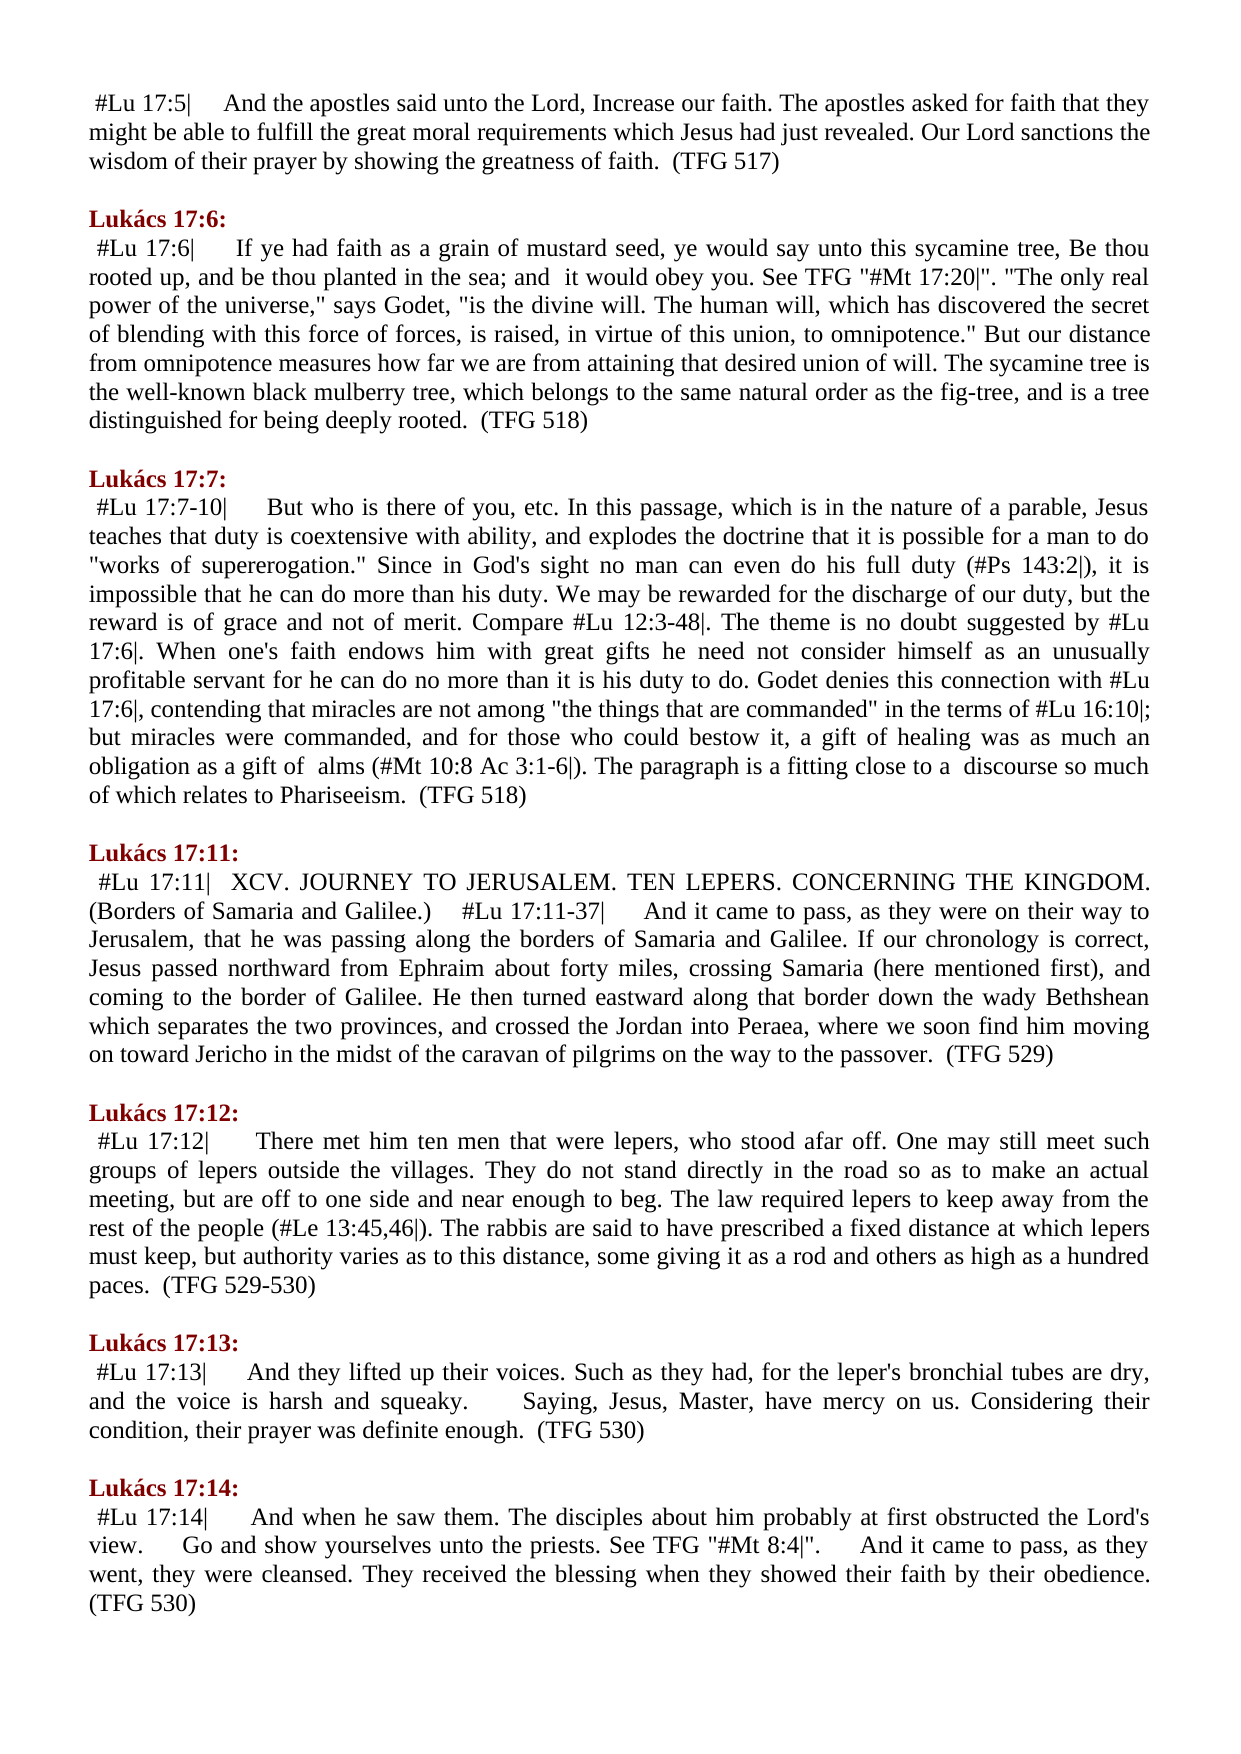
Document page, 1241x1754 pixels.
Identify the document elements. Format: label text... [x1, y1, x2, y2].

text Lukács 17:14: [88, 1473, 1152, 1502]
text #Lu 17:14| And when he saw them. The disciples about him probably at first obstructed the Lord's view. Go and show yourselves unto the priests. See TFG "#Mt 8:4|". And it came to pass, as they went, they were cleansed. They received the blessing when they showed their faith by their obedience. (TFG 530) [88, 1502, 1152, 1617]
text #Lu 17:13| And they lifted up their voices. Such as they had, for the leper's bronchial tubes are dry, and the voice is harsh and squeaky. Saying, Jesus, Master, have mercy on us. Considering their condition, their prayer was definite enough. (TFG 530) [88, 1357, 1152, 1443]
text Lukács 17:12: [88, 1098, 1152, 1126]
text #Lu 17:7-10| But who is there of you, etc. In this passage, which is in the nature of a parable, Jesus teaches that duty is coextensive with ability, and explodes the doctrine that it is possible for a man to do "works of supererogation." Since in God's sight no man can even do his full duty (#Ps 143:2|), it is impossible that he can do more than his duty. We may be rewarded for the discharge of our duty, but the reward is of grace and not of merit. Compare #Lu 12:3-48|. The theme is no doubt suggested by #Lu 17:6|. When one's faith endows him with great gifts he need not consider himself as an unusually profitable servant for he can do no more than it is his duty to do. Godet denies this connection with #Lu 17:6|, contending that miracles are not among "the things that are commanded" in the terms of #Lu 16:10|; but miracles were commanded, and for those who could bestow it, a gift of healing was as much an obligation as a gift of alms (#Mt 10:8 Ac 3:1-6|). The paragraph is a fitting close to a discourse so much of which relates to Phariseeism. (TFG 518) [88, 492, 1152, 809]
text Lukács 17:13: [88, 1328, 1152, 1357]
text #Lu 17:11| XCV. JOURNEY TO JERUSALEM. TEN LEPERS. CONCERNING THE KINGDOM. (Borders of Samaria and Galilee.) #Lu 17:11-37| And it came to pass, as they were on their way to Jerusalem, that he was passing along the borders of Samaria and Galilee. If our chronology is correct, Jesus passed northward from Ephraim about forty miles, crossing Samaria (here mentioned first), and coming to the border of Galilee. He then turned eastward along that border down the wady Bethshean which separates the two provinces, and crossed the Jordan into Peraea, where we soon find him moving on toward Jericho in the midst of the caravan of pilgrims on the way to the passover. (TFG 529) [88, 867, 1152, 1068]
text Lukács 17:11: [88, 838, 1152, 867]
text Lukács 17:6: [88, 204, 1152, 233]
text Lukács 17:7: [88, 464, 1152, 492]
text #Lu 17:6| If ye had faith as a grain of mustard seed, ye would say unto this sycamine tree, Be thou rooted up, and be thou planted in the sea; and it would obey you. See TFG "#Mt 17:20|". "The only real power of the universe," says Godet, "is the divine will. The human will, which has discovered the secret of blending with this force of forces, is raised, in virtue of this union, to omnipotence." But our distance from omnipotence measures how far we are from attaining that desired union of will. The sycamine tree is the well-known black mulberry tree, which belongs to the same natural order as the fig-tree, and is a tree distinguished for being deeply rooted. (TFG 518) [88, 233, 1152, 434]
text #Lu 17:5| And the apostles said unto the Lord, Increase our faith. The apostles asked for faith that they might be able to fulfill the great moral requirements which Jesus had just revealed. Our Lord sanctions the wisdom of their prayer by showing the greatness of faith. (TFG 517) [88, 88, 1152, 175]
text #Lu 17:12| There met him ten men that were lepers, who stood afar off. One may still meet such groups of lepers outside the villages. They do not stand directly in the road so as to make an actual meeting, but are off to one side and near enough to beg. The law required lepers to keep away from the rest of the people (#Le 13:45,46|). The rabbis are said to have prescribed a fixed distance at which lepers must keep, but authority varies as to this distance, some giving it as a rod and others as high as a hundred paces. (TFG 529-530) [88, 1126, 1152, 1299]
